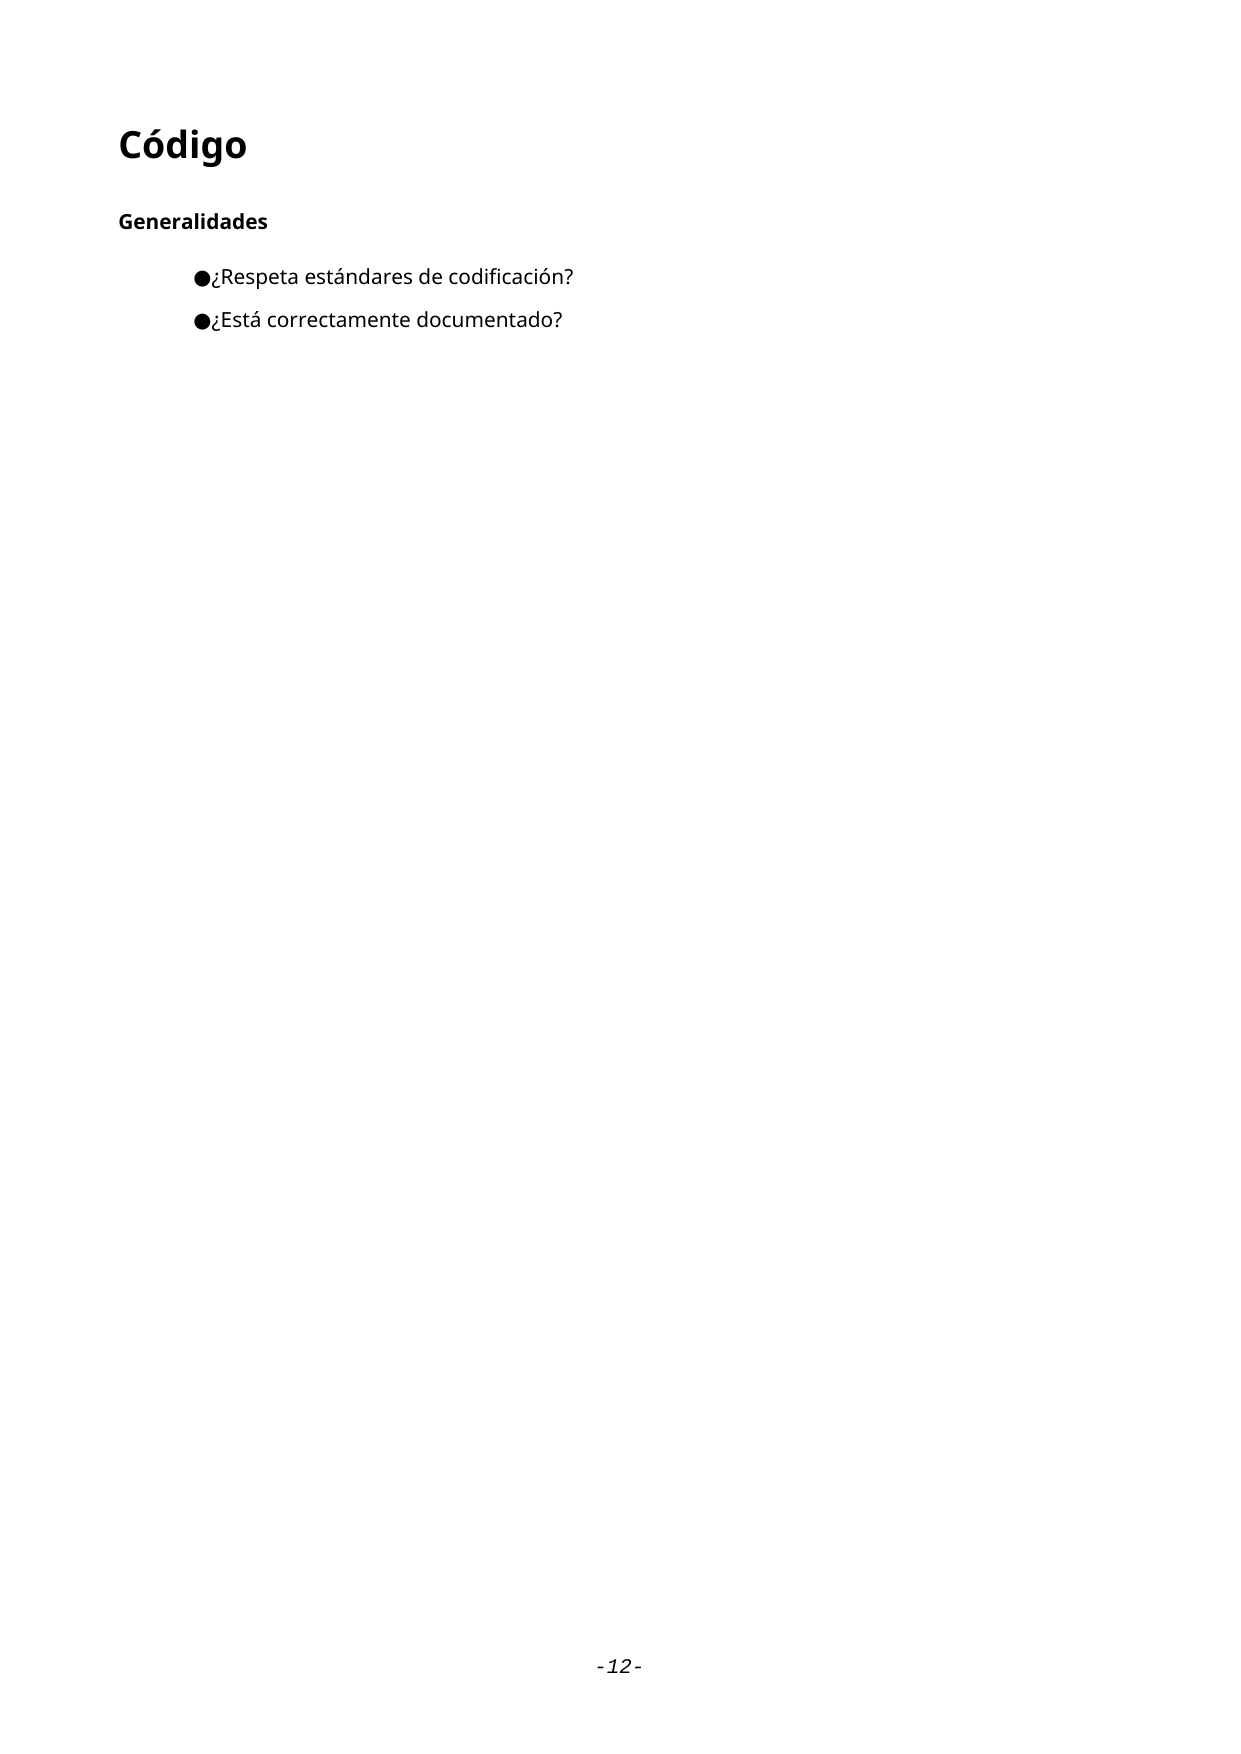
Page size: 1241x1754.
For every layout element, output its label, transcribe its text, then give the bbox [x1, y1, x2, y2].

subtitle Código [118, 118, 1122, 169]
text Generalidades [118, 207, 1122, 236]
list ¿Está correctamente documentado? [118, 305, 1122, 333]
list ¿Respeta estándares de codificación? [118, 262, 1122, 291]
